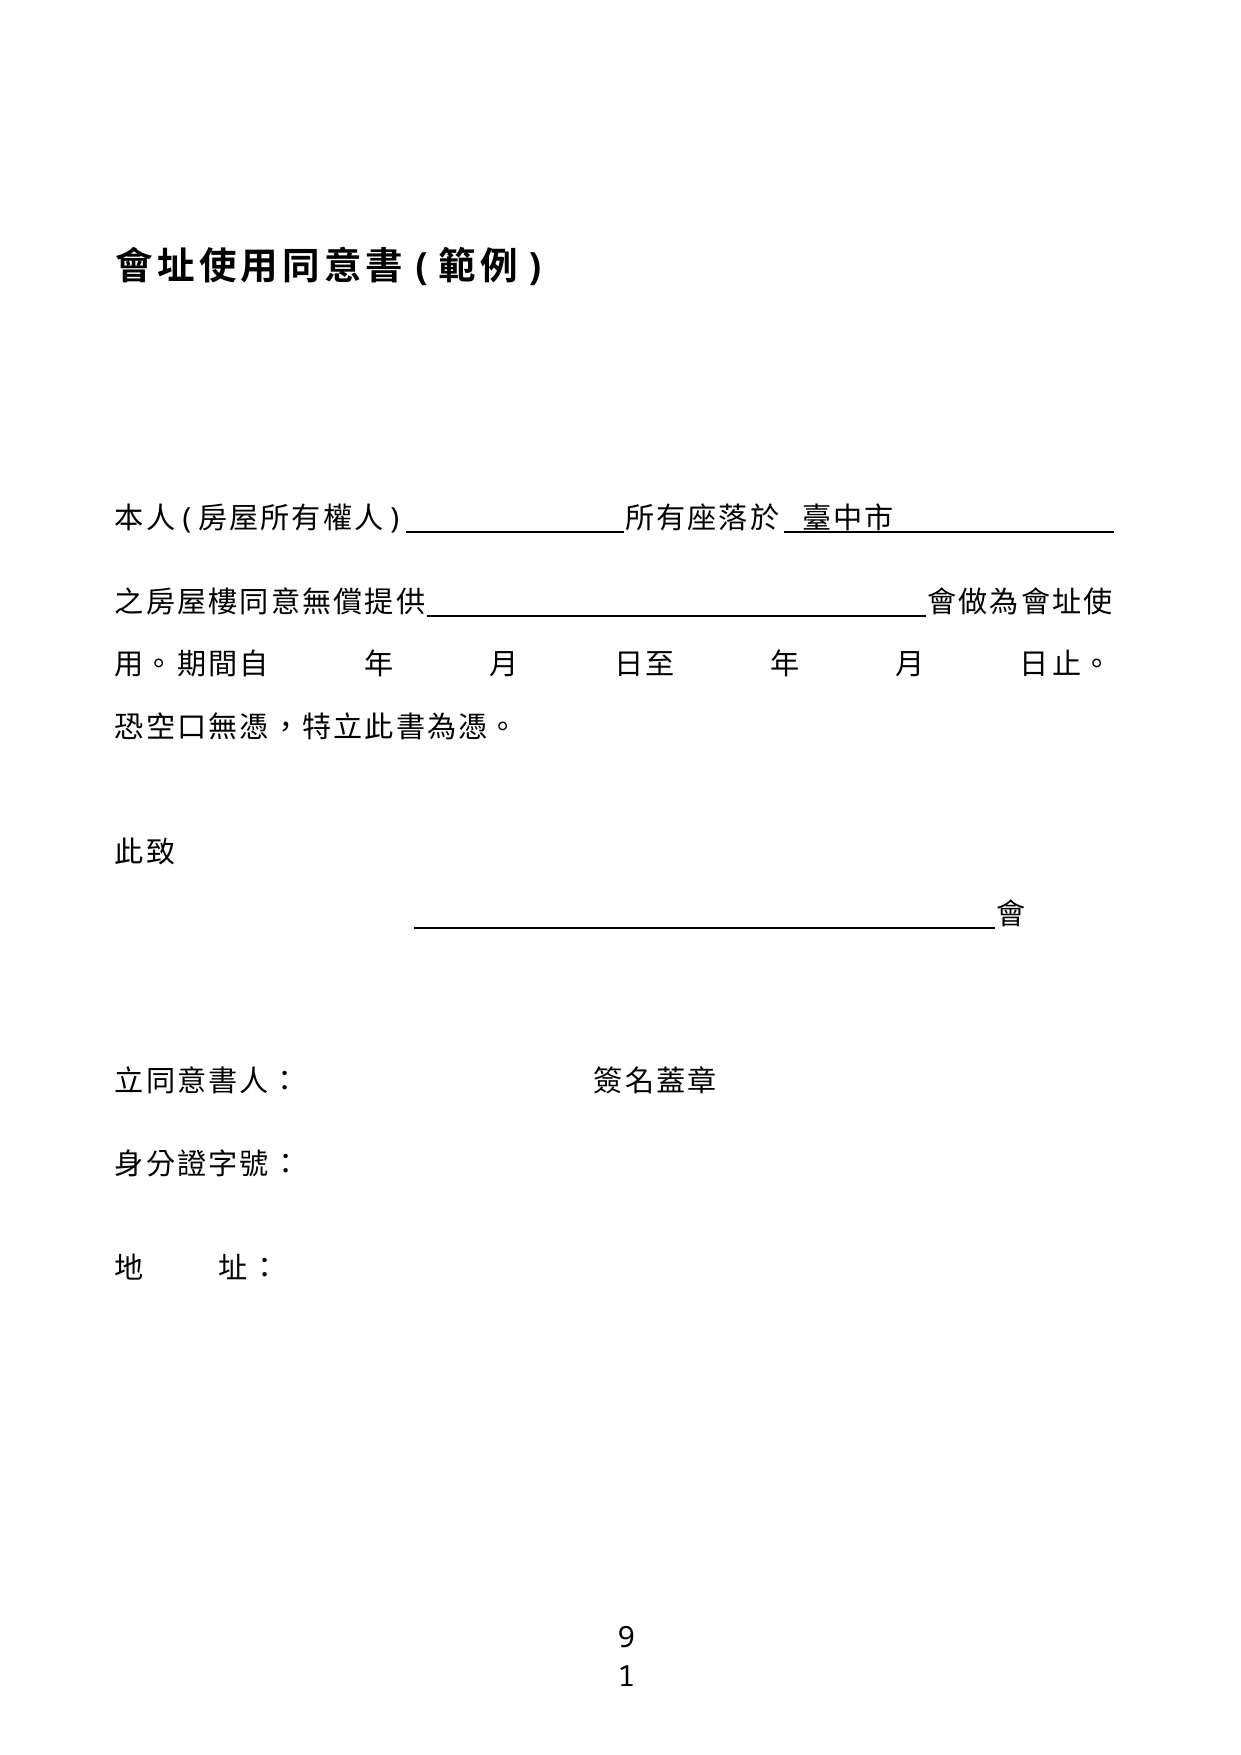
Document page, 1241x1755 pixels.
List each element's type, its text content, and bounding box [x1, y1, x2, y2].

text 恐空口無憑，特立此書為憑。 [113, 683, 1124, 745]
text 地 址： [113, 1183, 1124, 1308]
text 身分證字號： [113, 1120, 1124, 1183]
text 之房屋樓同意無償提供 會做為會址使用。期間自 年 月 日至 年 月 日止。 [113, 558, 1124, 683]
text 本人(房屋所有權人) 所有座落於 臺中市 [113, 433, 1124, 558]
text 會 [113, 870, 1124, 933]
text 會址使用同意書(範例) [113, 183, 1124, 308]
text 立同意書人： 簽名蓋章 [113, 995, 1124, 1120]
text 此致 [113, 808, 1124, 870]
